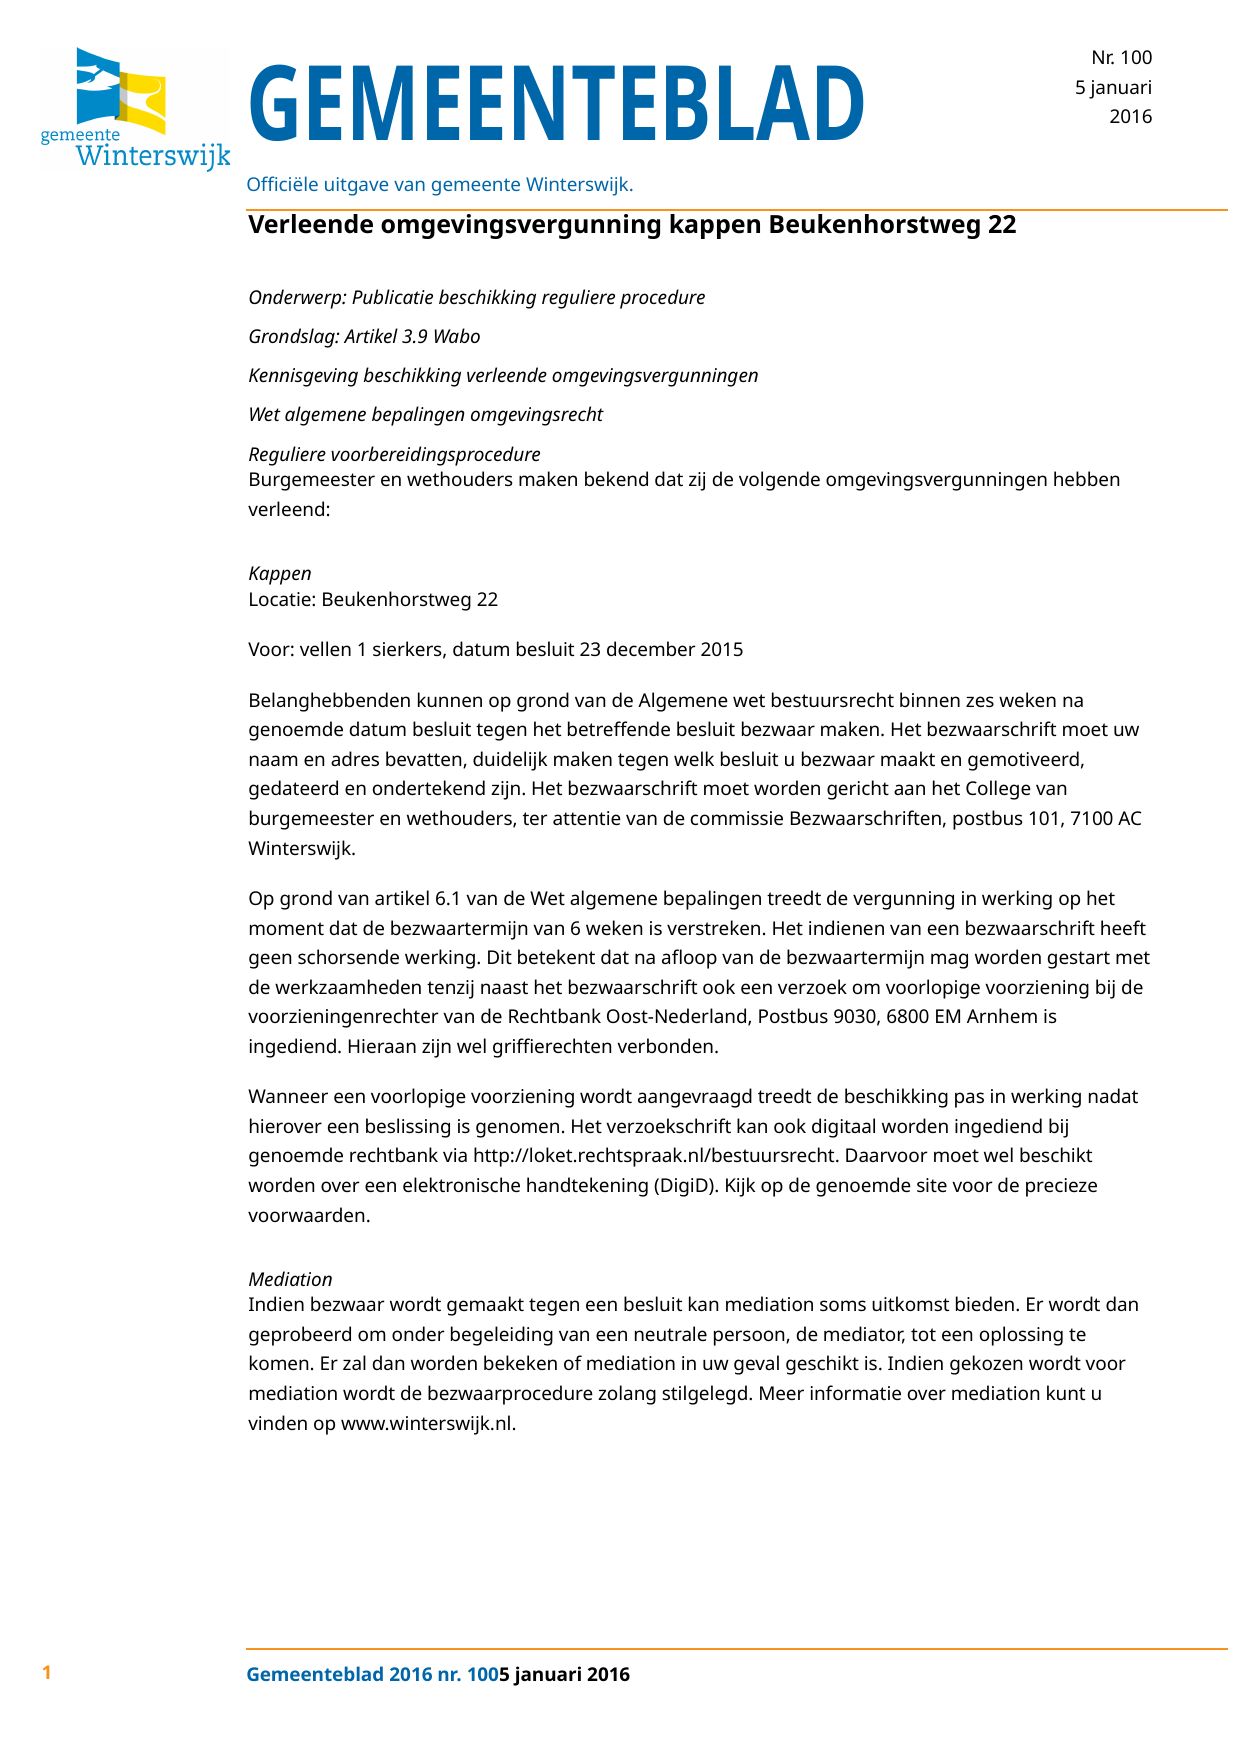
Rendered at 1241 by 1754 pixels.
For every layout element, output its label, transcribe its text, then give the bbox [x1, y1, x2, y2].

text Voor: vellen 1 sierkers, datum besluit 23 december 2015 [248, 636, 1152, 662]
text Onderwerp: Publicatie beschikking reguliere procedure [248, 284, 1152, 309]
picture [41, 47, 231, 172]
text Op grond van artikel 6.1 van de Wet algemene bepalingen treedt de vergunning in werking op het moment dat de bezwaartermijn van 6 weken is verstreken. Het indienen van een bezwaarschrift heeft geen schorsende werking. Dit betekent dat na afloop van de bezwaartermijn mag worden gestart met de werkzaamheden tenzij naast het bezwaarschrift ook een verzoek om voorlopige voorziening bij de voorzieningenrechter van de Rechtbank Oost-Nederland, Postbus 9030, 6800 EM Arnhem is ingediend. Hieraan zijn wel griffierechten verbonden. [248, 885, 1152, 1059]
text Grondslag: Artikel 3.9 Wabo [248, 323, 1152, 349]
text Locatie: Beukenhorstweg 22 [248, 586, 1152, 612]
text Belanghebbenden kunnen op grond van de Algemene wet bestuursrecht binnen zes weken na genoemde datum besluit tegen het betreffende besluit bezwaar maken. Het bezwaarschrift moet uw naam en adres bevatten, duidelijk maken tegen welk besluit u bezwaar maakt en gemotiveerd, gedateerd en ondertekend zijn. Het bezwaarschrift moet worden gericht aan het College van burgemeester en wethouders, ter attentie van de commissie Bezwaarschriften, postbus 101, 7100 AC Winterswijk. [248, 687, 1152, 860]
text Wet algemene bepalingen omgevingsrecht [248, 402, 1152, 427]
text Kappen [248, 560, 1152, 586]
text Mediation [248, 1266, 1152, 1291]
text Wanneer een voorlopige voorziening wordt aangevraagd treedt de beschikking pas in werking nadat hierover een beslissing is genomen. Het verzoekschrift kan ook digitaal worden ingediend bij genoemde rechtbank via http://loket.rechtspraak.nl/bestuursrecht. Daarvoor moet wel beschikt worden over een elektronische handtekening (DigiD). Kijk op de genoemde site voor de precieze voorwaarden. [248, 1083, 1152, 1227]
picture [225, 153, 231, 162]
text Indien bezwaar wordt gemaakt tegen een besluit kan mediation soms uitkomst bieden. Er wordt dan geprobeerd om onder begeleiding van een neutrale persoon, de mediator, tot een oplossing te komen. Er zal dan worden bekeken of mediation in uw geval geschikt is. Indien gekozen wordt voor mediation wordt de bezwaarprocedure zolang stilgelegd. Meer informatie over mediation kunt u vinden op www.winterswijk.nl. [248, 1291, 1152, 1436]
text Kennisgeving beschikking verleende omgevingsvergunningen [248, 362, 1152, 388]
text Verleende omgevingsvergunning kappen Beukenhorstweg 22 [248, 211, 1152, 241]
text Reguliere voorbereidingsprocedure [248, 441, 1152, 467]
text Burgemeester en wethouders maken bekend dat zij de volgende omgevingsvergunningen hebben verleend: [248, 467, 1152, 522]
